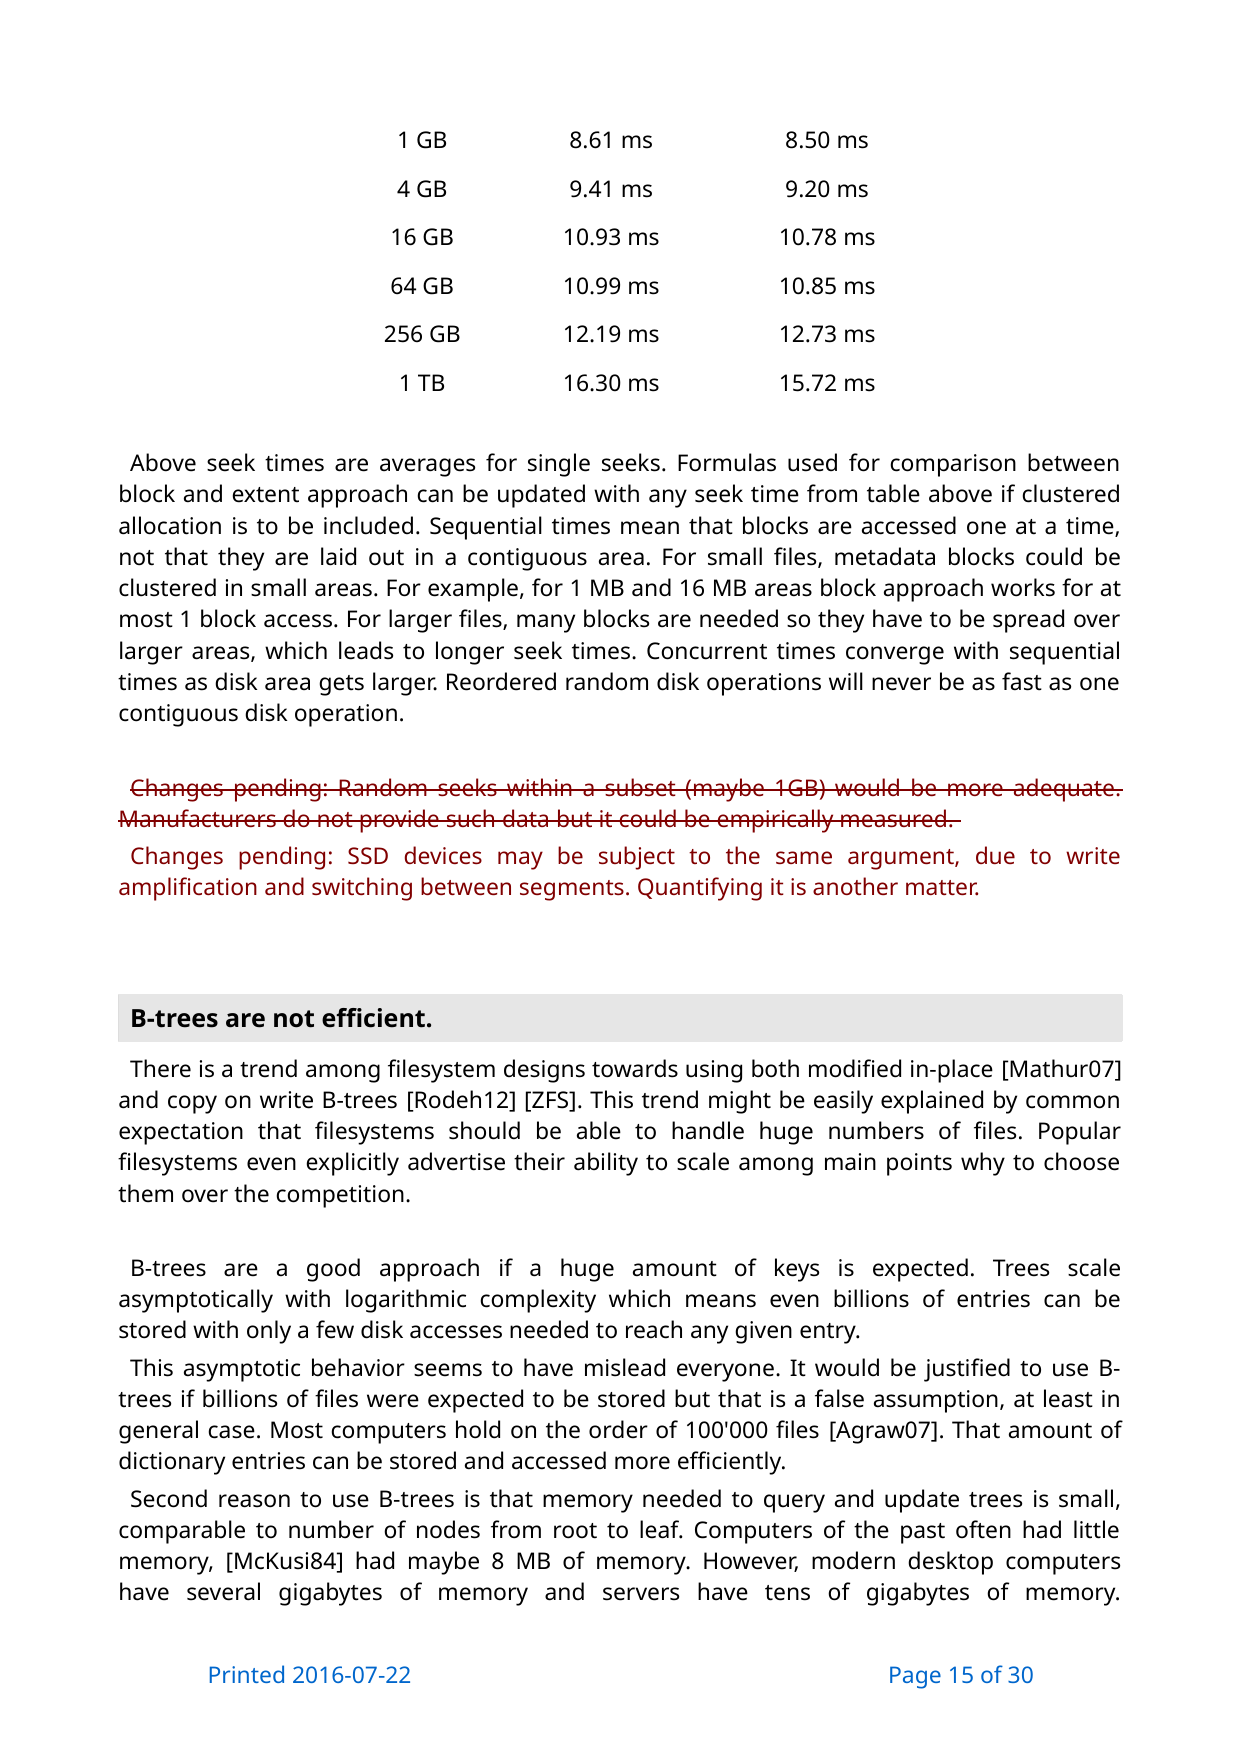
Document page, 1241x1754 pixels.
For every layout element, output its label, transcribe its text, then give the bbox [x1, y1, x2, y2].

table_cell 256 GB [331, 313, 501, 361]
table_cell [118, 361, 331, 410]
table_cell [933, 361, 1122, 410]
text Above seek times are averages for single seeks. Formulas used for comparison between block and extent approach can be updated with any seek time from table above if clustered allocation is to be included. Sequential times mean that blocks are accessed one at a time, not that they are laid out in a contiguous area. For small files, metadata blocks could be clustered in small areas. For example, for 1 MB and 16 MB areas block approach works for at most 1 block access. For larger files, many blocks are needed so they have to be spread over larger areas, which leads to longer seek times. Concurrent times converge with sequential times as disk area gets larger. Reordered random disk operations will never be as fast as one contiguous disk operation. [118, 447, 1122, 728]
table_cell 1 TB [331, 361, 501, 410]
table_cell 9.20 ms [709, 167, 933, 215]
table_cell [118, 313, 331, 361]
text Changes pending: Random seeks within a subset (maybe 1GB) would be more adequate. Manufacturers do not provide such data but it could be empirically measured. [118, 772, 1122, 834]
table_cell 8.61 ms [501, 118, 709, 167]
table_cell [118, 215, 331, 264]
table_cell [118, 167, 331, 215]
table_cell 9.41 ms [501, 167, 709, 215]
table_cell 1 GB [331, 118, 501, 167]
table_cell 64 GB [331, 264, 501, 313]
text This asymptotic behavior seems to have mislead everyone. It would be justified to use B-trees if billions of files were expected to be stored but that is a false assumption, at least in general case. Most computers hold on the order of 100'000 files [Agraw07]. That amount of dictionary entries can be stored and accessed more efficiently. [118, 1352, 1122, 1477]
table_cell 10.78 ms [709, 215, 933, 264]
subtitle B-trees are not efficient. [119, 996, 1122, 1041]
text Changes pending: SSD devices may be subject to the same argument, due to write amplification and switching between segments. Quantifying it is another matter. [118, 840, 1122, 902]
table_cell 4 GB [331, 167, 501, 215]
table_cell 12.73 ms [709, 313, 933, 361]
table_cell [933, 167, 1122, 215]
table_cell [933, 264, 1122, 313]
table_cell [118, 118, 331, 167]
table_cell 8.50 ms [709, 118, 933, 167]
text B-trees are a good approach if a huge amount of keys is expected. Trees scale asymptotically with logarithmic complexity which means even billions of entries can be stored with only a few disk accesses needed to reach any given entry. [118, 1252, 1122, 1346]
table_cell [933, 215, 1122, 264]
table_cell 16 GB [331, 215, 501, 264]
table_cell [933, 118, 1122, 167]
table_cell 10.99 ms [501, 264, 709, 313]
table_cell 10.93 ms [501, 215, 709, 264]
text Second reason to use B-trees is that memory needed to query and update trees is small, comparable to number of nodes from root to leaf. Computers of the past often had little memory, [McKusi84] had maybe 8 MB of memory. However, modern desktop computers have several gigabytes of memory and servers have tens of gigabytes of memory. [118, 1482, 1122, 1607]
table_cell 16.30 ms [501, 361, 709, 410]
table_cell [933, 313, 1122, 361]
table_cell 12.19 ms [501, 313, 709, 361]
table_cell 15.72 ms [709, 361, 933, 410]
table_cell 10.85 ms [709, 264, 933, 313]
table_cell [118, 264, 331, 313]
text There is a trend among filesystem designs towards using both modified in-place [Mathur07] and copy on write B-trees [Rodeh12] [ZFS]. This trend might be easily explained by common expectation that filesystems should be able to handle huge numbers of files. Popular filesystems even explicitly advertise their ability to scale among main points why to choose them over the competition. [118, 1052, 1122, 1209]
